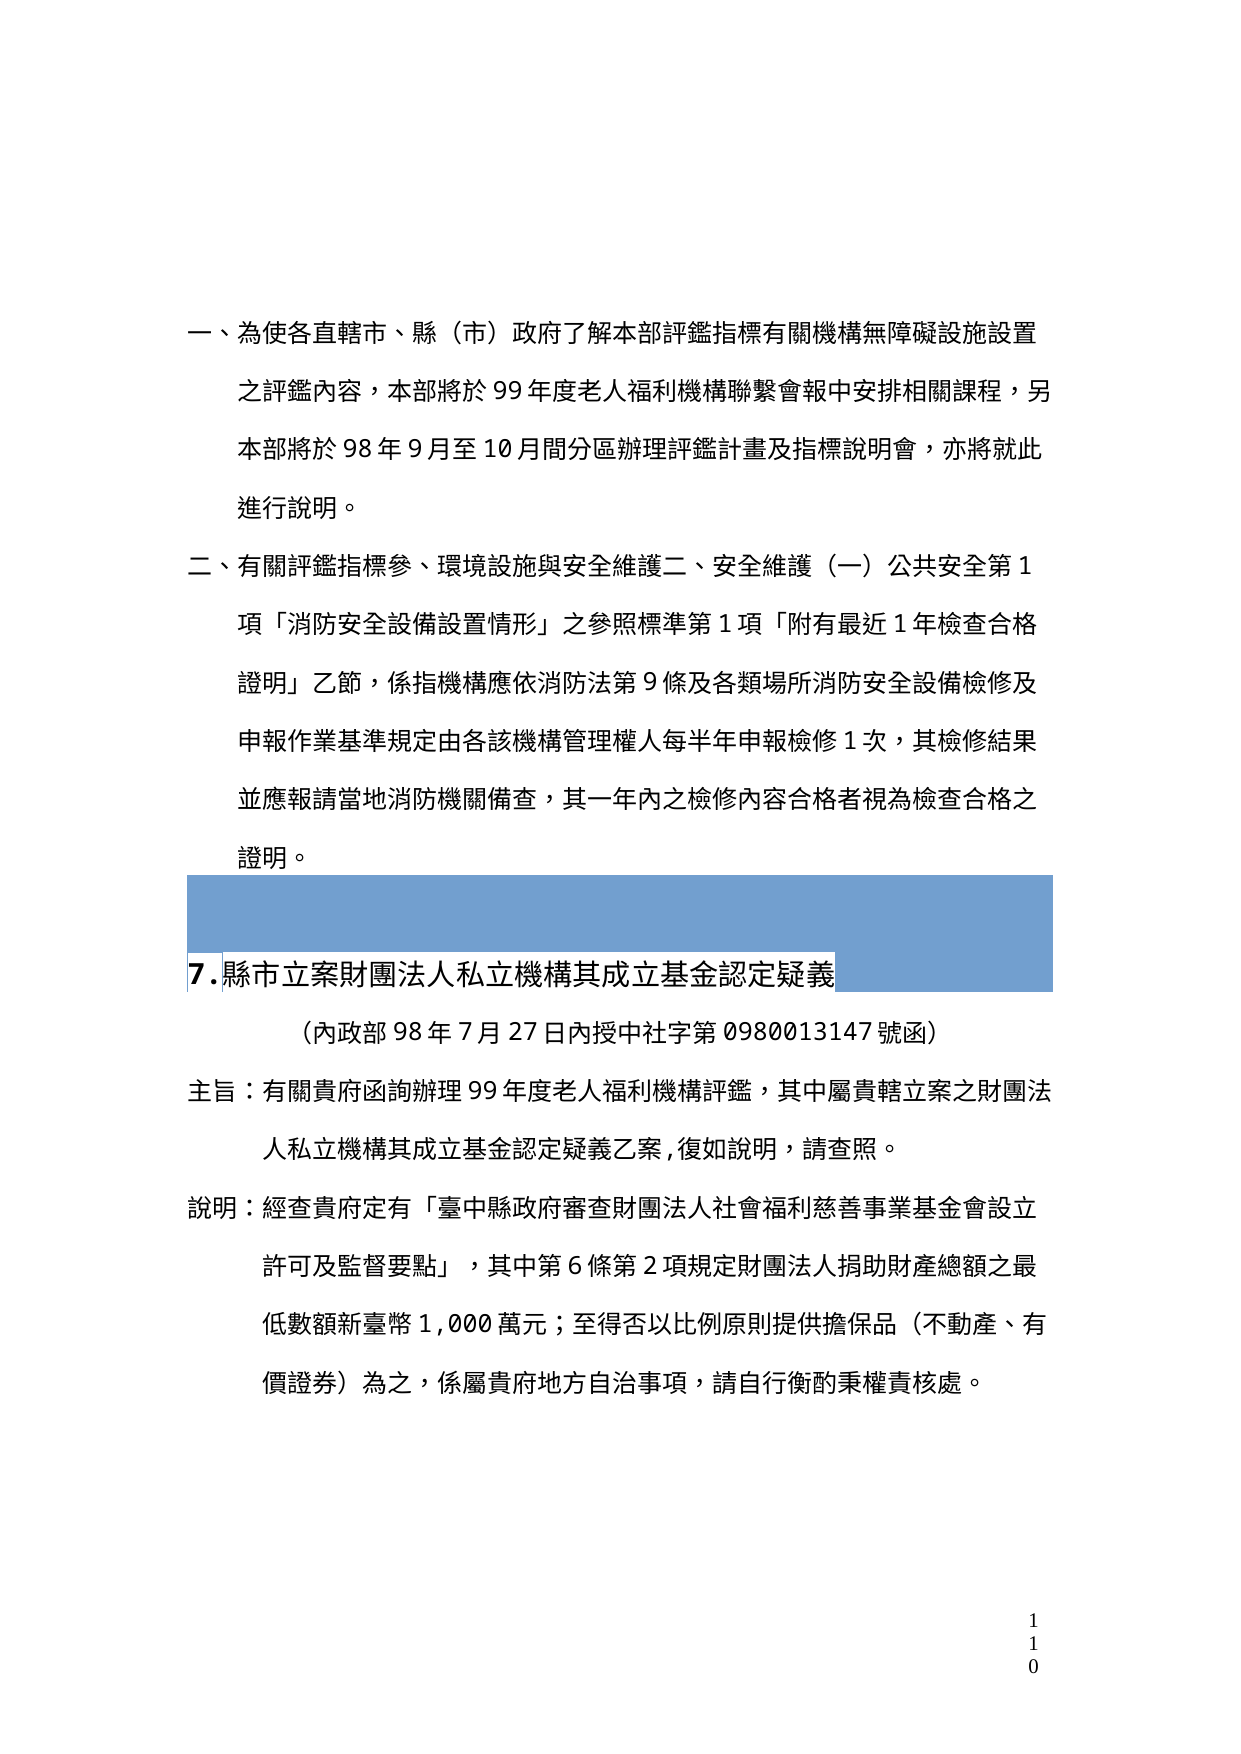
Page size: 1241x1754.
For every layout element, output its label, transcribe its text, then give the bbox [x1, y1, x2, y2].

text 說明：經查貴府定有「臺中縣政府審查財團法人社會福利慈善事業基金會設立許可及監督要點」，其中第6條第2項規定財團法人捐助財產總額之最低數額新臺幣1,000萬元；至得否以比例原則提供擔保品（不動產、有價證券）為之，係屬貴府地方自治事項，請自行衡酌秉權責核處。 [187, 1167, 1053, 1400]
text （內政部98年7月27日內授中社字第0980013147號函） [187, 992, 1053, 1050]
text 主旨：有關貴府函詢辦理99年度老人福利機構評鑑，其中屬貴轄立案之財團法人私立機構其成立基金認定疑義乙案,復如說明，請查照。 [187, 1050, 1053, 1167]
text 一、為使各直轄市、縣（市）政府了解本部評鑑指標有關機構無障礙設施設置之評鑑內容，本部將於99年度老人福利機構聯繫會報中安排相關課程，另本部將於98年9月至10月間分區辦理評鑑計畫及指標說明會，亦將就此進行說明。 [187, 292, 1053, 525]
text 二、有關評鑑指標參、環境設施與安全維護二、安全維護（一）公共安全第1項「消防安全設備設置情形」之參照標準第1項「附有最近1年檢查合格證明」乙節，係指機構應依消防法第9條及各類場所消防安全設備檢修及申報作業基準規定由各該機構管理權人每半年申報檢修1次，其檢修結果並應報請當地消防機關備查，其一年內之檢修內容合格者視為檢查合格之證明。 [187, 525, 1053, 875]
text 7.縣市立案財團法人私立機構其成立基金認定疑義 [187, 933, 1053, 992]
